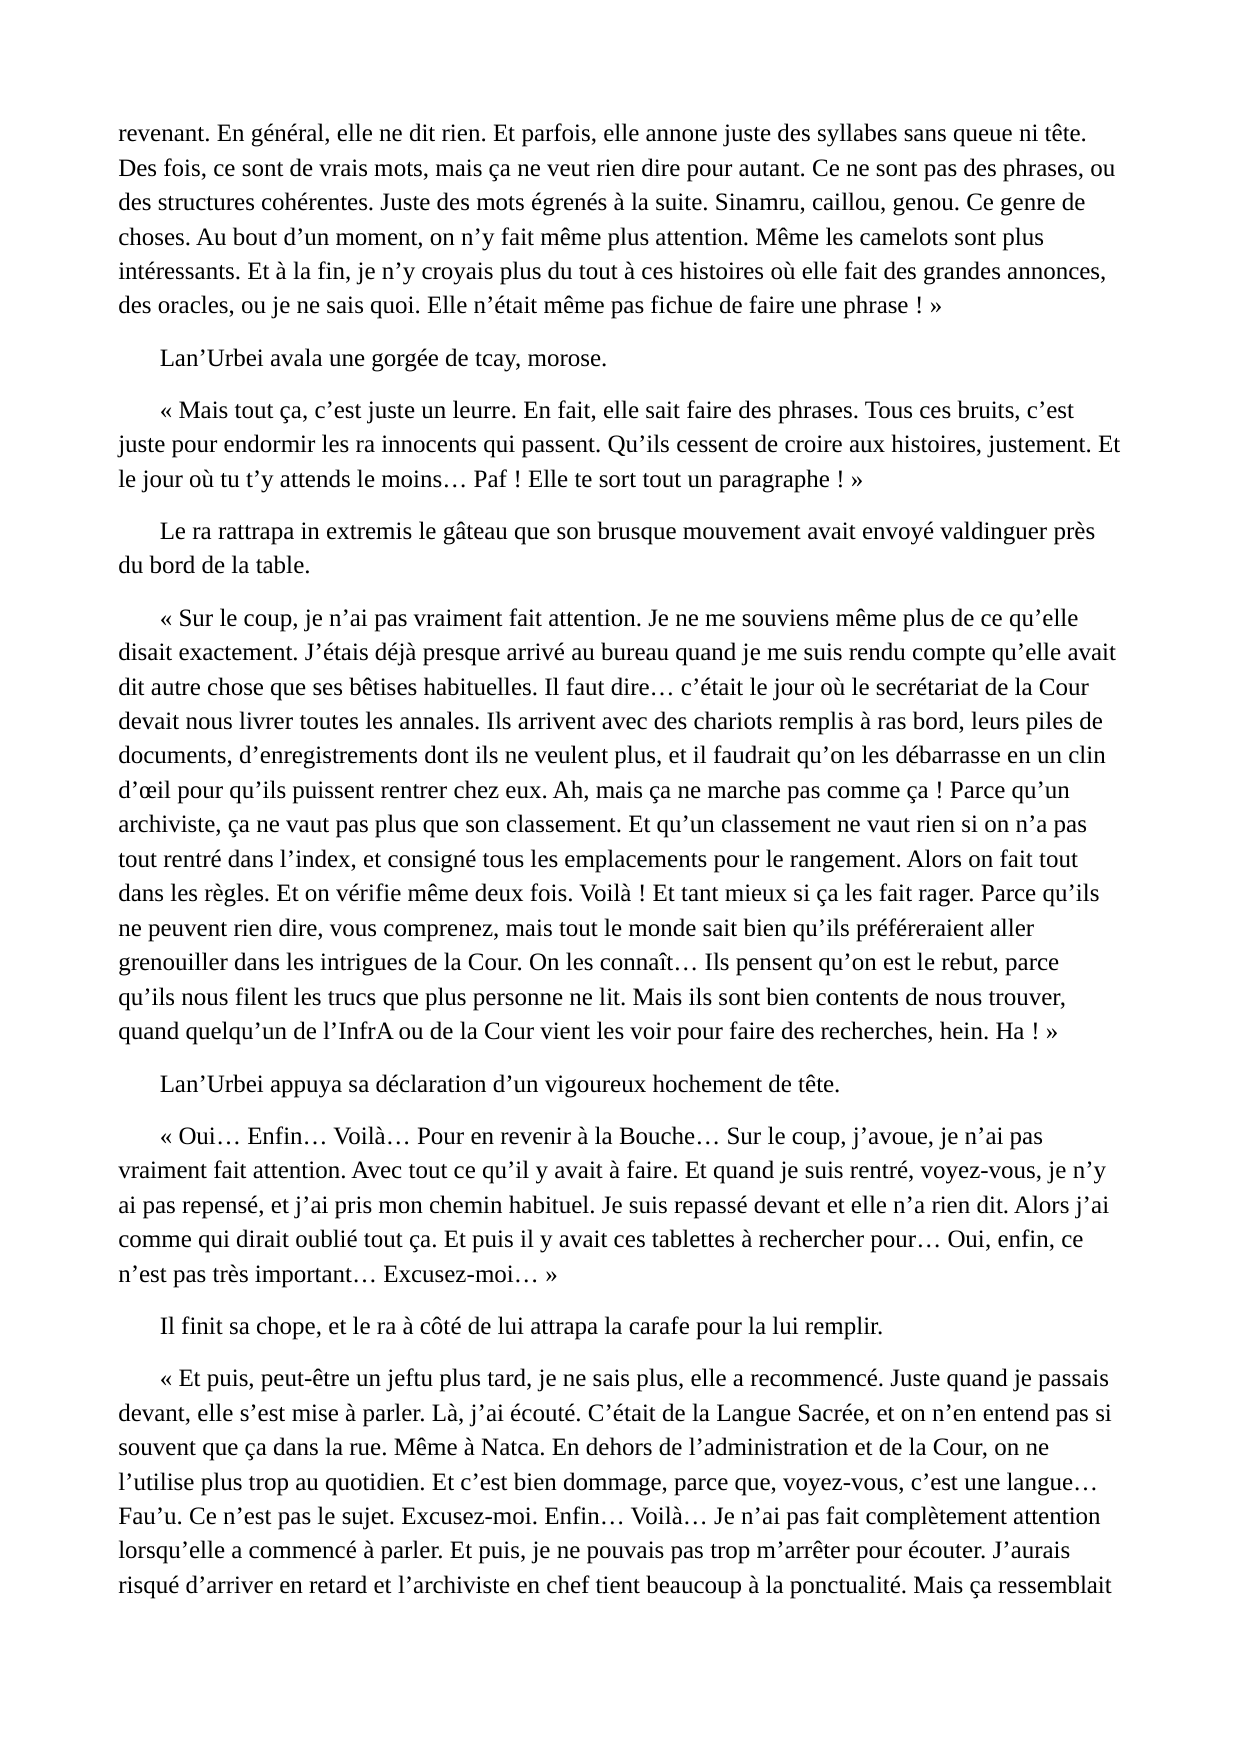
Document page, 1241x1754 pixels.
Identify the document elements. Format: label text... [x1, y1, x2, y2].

text « Et puis, peut-être un jeftu plus tard, je ne sais plus, elle a recommencé. Juste quand je passais devant, elle s’est mise à parler. Là, j’ai écouté. C’était de la Langue Sacrée, et on n’en entend pas si souvent que ça dans la rue. Même à Natca. En dehors de l’administration et de la Cour, on ne l’utilise plus trop au quotidien. Et c’est bien dommage, parce que, voyez-vous, c’est une langue… Fau’u. Ce n’est pas le sujet. Excusez-moi. Enfin… Voilà… Je n’ai pas fait complètement attention lorsqu’elle a commencé à parler. Et puis, je ne pouvais pas trop m’arrêter pour écouter. J’aurais risqué d’arriver en retard et l’archiviste en chef tient beaucoup à la ponctualité. Mais ça ressemblait [118, 1363, 1122, 1599]
text Il finit sa chope, et le ra à côté de lui attrapa la carafe pour la lui remplir. [118, 1311, 1122, 1340]
text Lan’Urbei appuya sa déclaration d’un vigoureux hochement de tête. [118, 1069, 1122, 1097]
text « Oui… Enfin… Voilà… Pour en revenir à la Bouche… Sur le coup, j’avoue, je n’ai pas vraiment fait attention. Avec tout ce qu’il y avait à faire. Et quand je suis rentré, voyez-vous, je n’y ai pas repensé, et j’ai pris mon chemin habituel. Je suis repassé devant et elle n’a rien dit. Alors j’ai comme qui dirait oublié tout ça. Et puis il y avait ces tablettes à rechercher pour… Oui, enfin, ce n’est pas très important… Excusez-moi… » [118, 1121, 1122, 1287]
text « Sur le coup, je n’ai pas vraiment fait attention. Je ne me souviens même plus de ce qu’elle disait exactement. J’étais déjà presque arrivé au bureau quand je me suis rendu compte qu’elle avait dit autre chose que ses bêtises habituelles. Il faut dire… c’était le jour où le secrétariat de la Cour devait nous livrer toutes les annales. Ils arrivent avec des chariots remplis à ras bord, leurs piles de documents, d’enregistrements dont ils ne veulent plus, et il faudrait qu’on les débarrasse en un clin d’œil pour qu’ils puissent rentrer chez eux. Ah, mais ça ne marche pas comme ça ! Parce qu’un archiviste, ça ne vaut pas plus que son classement. Et qu’un classement ne vaut rien si on n’a pas tout rentré dans l’index, et consigné tous les emplacements pour le rangement. Alors on fait tout dans les règles. Et on vérifie même deux fois. Voilà ! Et tant mieux si ça les fait rager. Parce qu’ils ne peuvent rien dire, vous comprenez, mais tout le monde sait bien qu’ils préféreraient aller grenouiller dans les intrigues de la Cour. On les connaît… Ils pensent qu’on est le rebut, parce qu’ils nous filent les trucs que plus personne ne lit. Mais ils sont bien contents de nous trouver, quand quelqu’un de l’InfrA ou de la Cour vient les voir pour faire des recherches, hein. Ha ! » [118, 603, 1122, 1045]
text revenant. En général, elle ne dit rien. Et parfois, elle annone juste des syllabes sans queue ni tête. Des fois, ce sont de vrais mots, mais ça ne veut rien dire pour autant. Ce ne sont pas des phrases, ou des structures cohérentes. Juste des mots égrenés à la suite. Sinamru, caillou, genou. Ce genre de choses. Au bout d’un moment, on n’y fait même plus attention. Même les camelots sont plus intéressants. Et à la fin, je n’y croyais plus du tout à ces histoires où elle fait des grandes annonces, des oracles, ou je ne sais quoi. Elle n’était même pas fichue de faire une phrase ! » [118, 118, 1122, 319]
text Le ra rattrapa in extremis le gâteau que son brusque mouvement avait envoyé valdinguer près du bord de la table. [118, 516, 1122, 579]
text Lan’Urbei avala une gorgée de tcay, morose. [118, 343, 1122, 371]
text « Mais tout ça, c’est juste un leurre. En fait, elle sait faire des phrases. Tous ces bruits, c’est juste pour endormir les ra innocents qui passent. Qu’ils cessent de croire aux histoires, justement. Et le jour où tu t’y attends le moins… Paf ! Elle te sort tout un paragraphe ! » [118, 395, 1122, 493]
